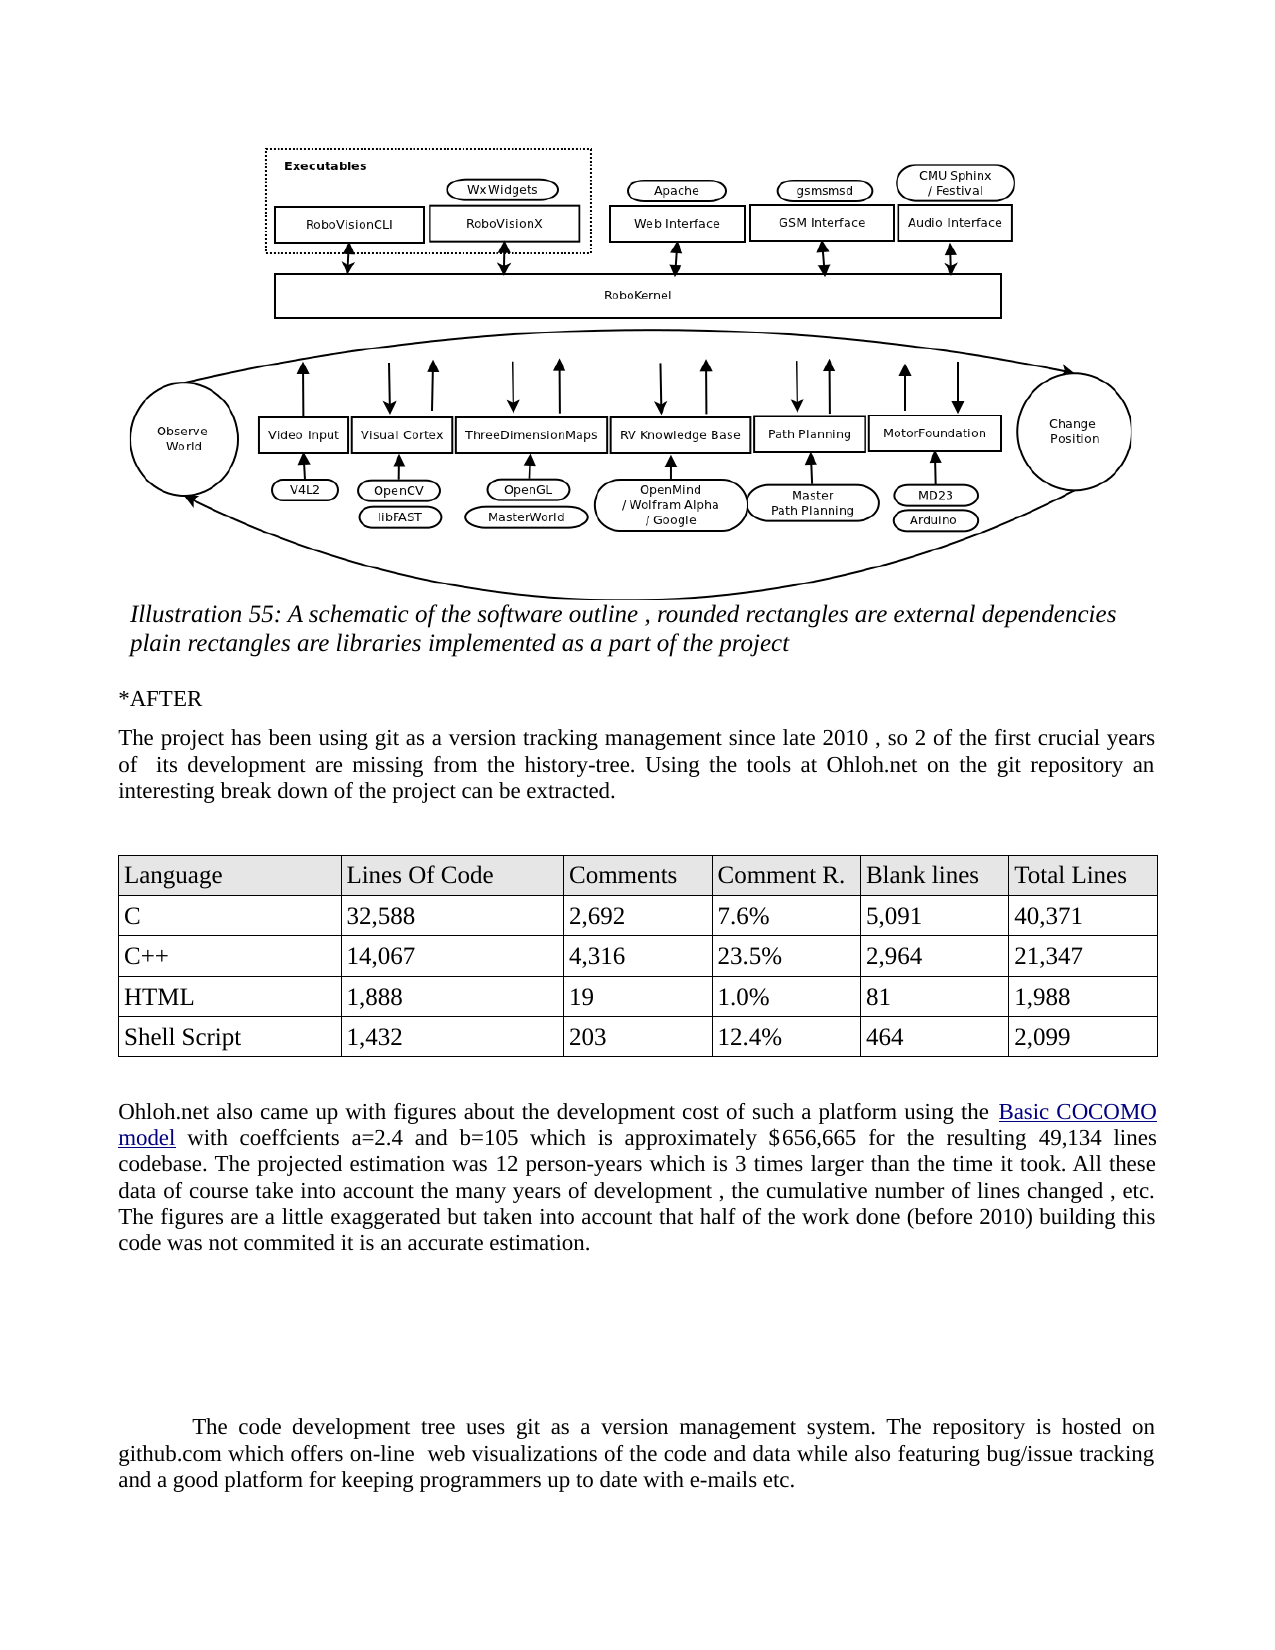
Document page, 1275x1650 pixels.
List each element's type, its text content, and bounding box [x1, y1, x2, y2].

table_cell 40,371 [1009, 896, 1157, 935]
table_cell 2,964 [861, 936, 1008, 976]
table_cell 464 [861, 1017, 1008, 1056]
table_cell 12.4% [713, 1017, 860, 1056]
table_cell 1,988 [1009, 977, 1157, 1016]
table_cell 23.5% [713, 936, 860, 976]
table_cell 19 [564, 977, 712, 1016]
text The code development tree uses git as a version management system. The repository is hosted on github.com which offers on-line web visualizations of the code and data while also featuring bug/issue tracking and a good platform for keeping programmers up to date with e-mails etc. [118, 1413, 1157, 1492]
table_header Language [119, 856, 341, 895]
table_header Total Lines [1009, 856, 1157, 895]
table_cell 14,067 [342, 936, 563, 976]
table_cell 5,091 [861, 896, 1008, 935]
table_cell 2,099 [1009, 1017, 1157, 1056]
text *AFTER [118, 686, 1157, 712]
table_cell 2,692 [564, 896, 712, 935]
table_cell C++ [119, 936, 341, 976]
table_cell HTML [119, 977, 341, 1016]
text Illustration 55: A schematic of the software outline , rounded rectangles are external dependencies plain rectangles are libraries implemented as a part of the project [130, 600, 1131, 657]
table_cell 4,316 [564, 936, 712, 976]
table_cell 1,432 [342, 1017, 563, 1056]
table_cell 21,347 [1009, 936, 1157, 976]
table_cell 81 [861, 977, 1008, 1016]
table_header Comment R. [713, 856, 860, 895]
table_cell 32,588 [342, 896, 563, 935]
table_cell 7.6% [713, 896, 860, 935]
text Ohloh.net also came up with figures about the development cost of such a platform using the Basic COCOMO model with coeffcients a=2.4 and b=105 which is approximately $656,665 for the resulting 49,134 lines codebase. The projected estimation was 12 person-years which is 3 times larger than the time it took. All these data of course take into account the many years of development , the cumulative number of lines changed , etc. The figures are a little exaggerated but taken into account that half of the work done (before 2010) building this code was not commited it is an accurate estimation. [118, 1098, 1157, 1256]
table_cell 1.0% [713, 977, 860, 1016]
table_cell 1,888 [342, 977, 563, 1016]
text The project has been using git as a version tracking management since late 2010 , so 2 of the first crucial years of its development are missing from the history-tree. Using the tools at Ohloh.net on the git repository an interesting break down of the project can be extracted. [118, 724, 1157, 803]
table_header Lines Of Code [342, 856, 563, 895]
table_header Comments [564, 856, 712, 895]
table_cell 203 [564, 1017, 712, 1056]
table_cell Shell Script [119, 1017, 341, 1056]
table_header Blank lines [861, 856, 1008, 895]
picture [129, 148, 1132, 600]
table_cell C [119, 896, 341, 935]
